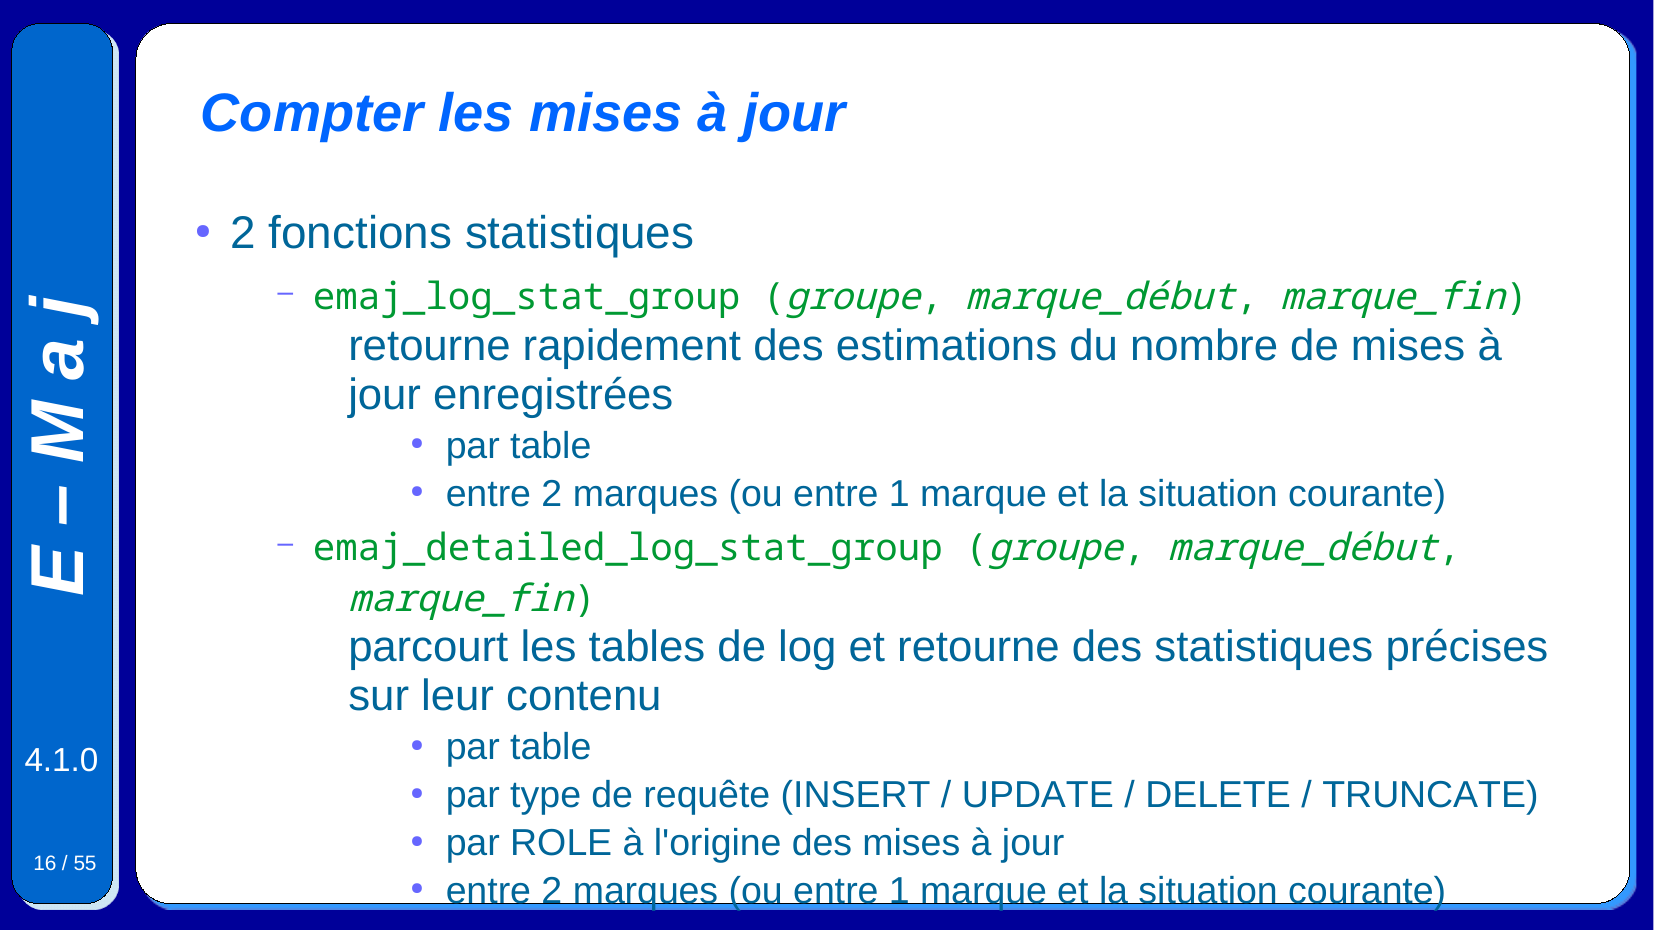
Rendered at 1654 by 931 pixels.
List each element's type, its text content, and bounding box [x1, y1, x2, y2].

title Compter les mises à jour [200, 34, 1575, 191]
list 2 fonctions statistiques emaj_log_stat_group (groupe, marque_début, marque_fin) retourne rapidement des estimations du nombre de mises à jour enregistrées par table entre 2 marques (ou entre 1 marque et la situation courante) emaj_detailed_log_stat_group (groupe, marque_début, marque_fin) parcourt les tables de log et retourne des statistiques précises sur leur contenu par table par type de requête (INSERT / UPDATE / DELETE / TRUNCATE) par ROLE à l'origine des mises à jour entre 2 marques (ou entre 1 marque et la situation courante) [177, 206, 1587, 889]
